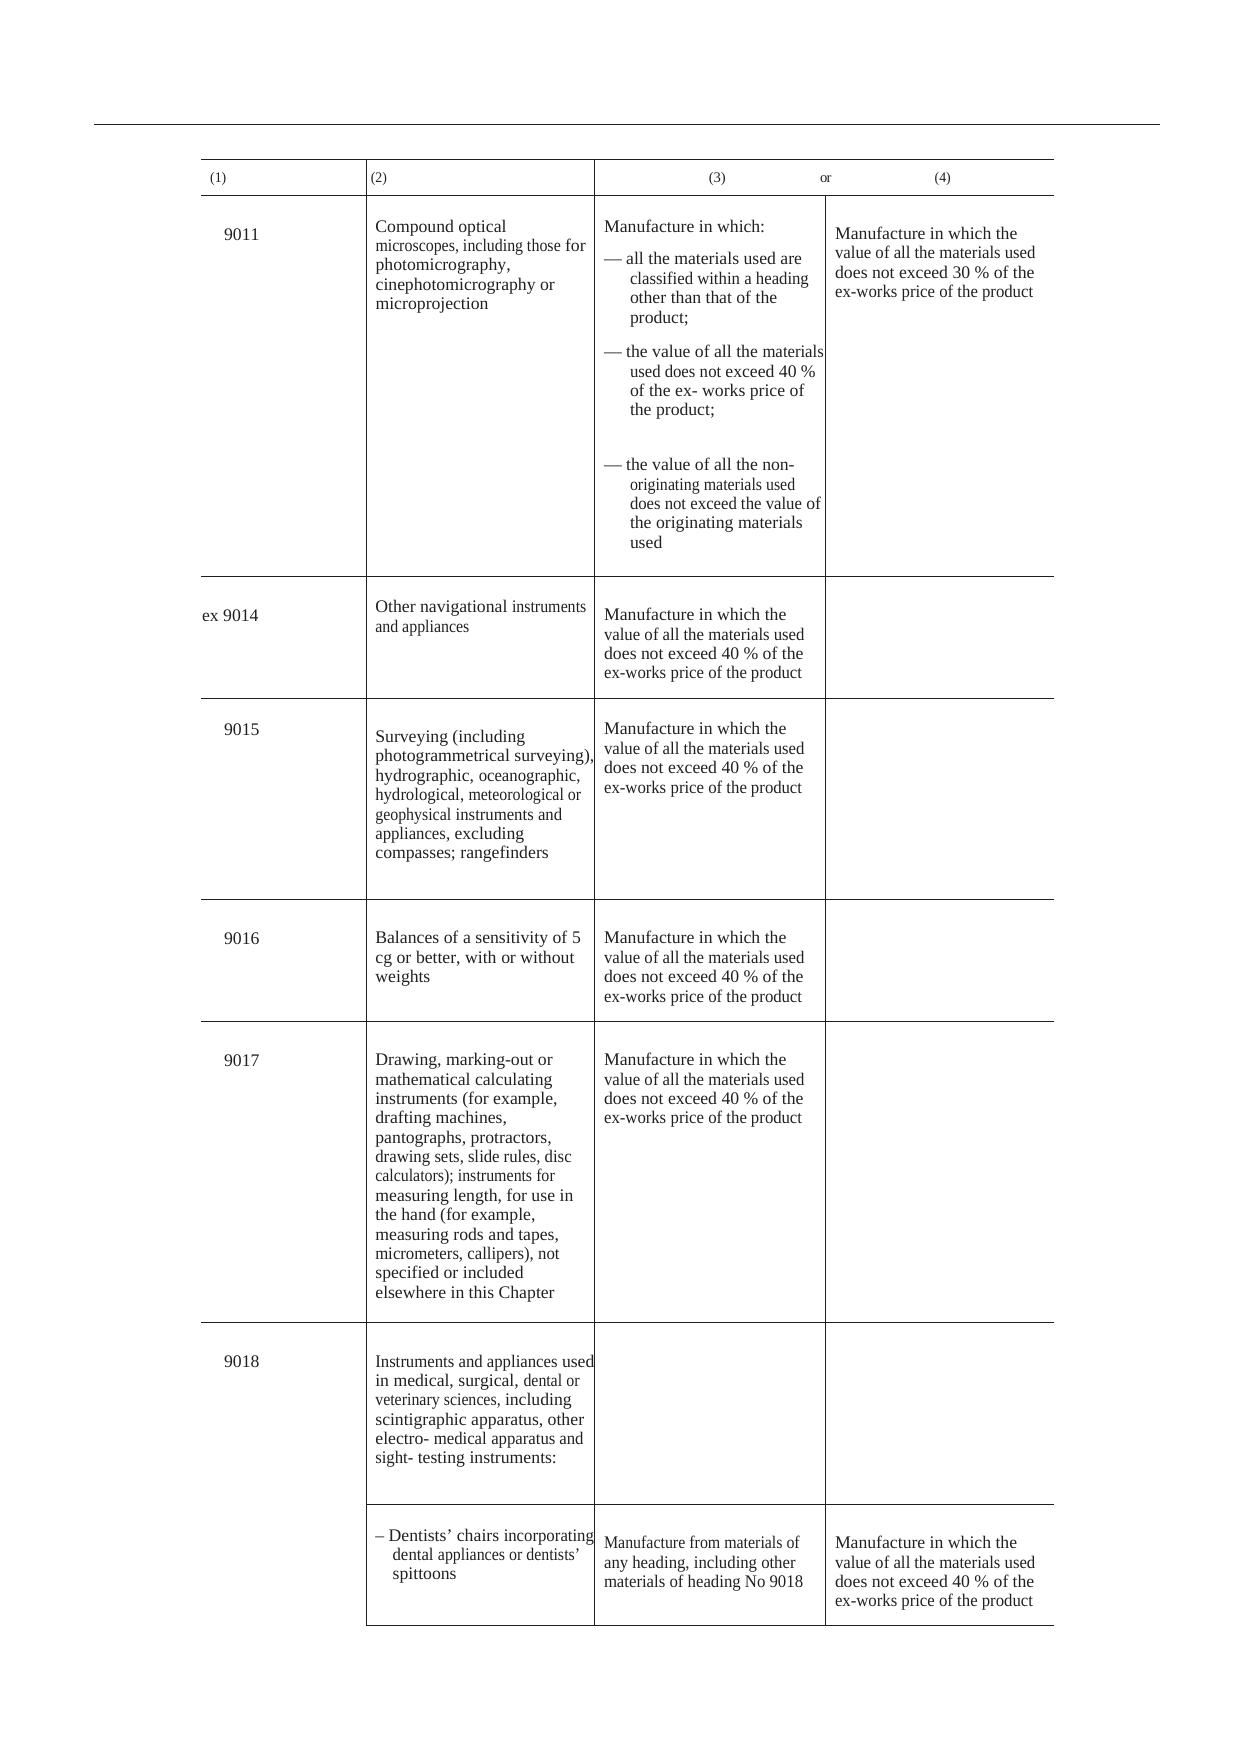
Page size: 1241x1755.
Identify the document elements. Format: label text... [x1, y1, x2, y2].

table_cell 9017 [201, 1022, 366, 1322]
table_cell Manufacture in which the value of all the materials used does not exceed 40 % of the ex-works price of the product [595, 699, 825, 899]
table_cell [826, 577, 1054, 697]
table_cell 9015 [201, 699, 366, 899]
table_cell Manufacture in which the value of all the materials used does not exceed 40 % of the ex-works price of the product [595, 1022, 825, 1322]
table_cell Manufacture in which: — all the materials used are classified within a heading other than that of the product; [595, 196, 825, 335]
table_cell [595, 1323, 825, 1504]
table_header (1) [201, 160, 366, 195]
table_header (4) [834, 160, 1054, 195]
table_cell [826, 699, 1054, 899]
table_cell [201, 449, 366, 576]
table_cell Manufacture in which the value of all the materials used does not exceed 40 % of the ex-works price of the product [826, 1505, 1054, 1625]
table_cell 9011 [201, 196, 366, 335]
table_cell [826, 900, 1054, 1021]
table_cell Manufacture in which the value of all the materials used does not exceed 40 % of the ex-works price of the product [595, 577, 825, 697]
table_cell Manufacture in which the value of all the materials used does not exceed 30 % of the ex-works price of the product [826, 196, 1054, 335]
table_cell [367, 449, 594, 576]
table_cell Balances of a sensitivity of 5 cg or better, with or without weights [367, 900, 594, 1021]
table_cell Manufacture in which the value of all the materials used does not exceed 40 % of the ex-works price of the product [595, 900, 825, 1021]
table_cell [201, 335, 366, 448]
table_cell ex 9014 [201, 577, 366, 697]
table_cell Surveying (including photogrammetrical surveying), hydrographic, oceanographic, hydrological, meteorological or geophysical instruments and appliances, excluding compasses; rangefinders [367, 699, 594, 899]
table_cell Drawing, marking-out or mathematical calculating instruments (for example, drafting machines, pantographs, protractors, drawing sets, slide rules, disc calculators); instruments for measuring length, for use in the hand (for example, measuring rods and tapes, micrometers, callipers), not specified or included elsewhere in this Chapter [367, 1022, 594, 1322]
table_cell [826, 1323, 1054, 1504]
table_cell — the value of all the materials used does not exceed 40 % of the ex- works price of the product; [595, 335, 825, 448]
table_cell Instruments and appliances used in medical, surgical, dental or veterinary sciences, including scintigraphic apparatus, other electro- medical apparatus and sight- testing instruments: [367, 1323, 594, 1504]
table_cell 9016 [201, 900, 366, 1021]
table_cell [826, 1022, 1054, 1322]
table_header (3) or [595, 160, 834, 195]
table_cell – Dentists’ chairs incorporating dental appliances or dentists’ spittoons [367, 1505, 594, 1625]
table_cell Manufacture from materials of any heading, including other materials of heading No 9018 [595, 1505, 825, 1625]
table_cell [367, 335, 594, 448]
table_cell Compound optical microscopes, including those for photomicrography, cinephotomicrography or microprojection [367, 196, 594, 335]
table_cell [826, 449, 1054, 576]
table_cell — the value of all the non- originating materials used does not exceed the value of the originating materials used [595, 449, 825, 576]
table_cell [826, 335, 1054, 448]
table_cell Other navigational instruments and appliances [367, 577, 594, 697]
table_cell 9018 [201, 1323, 366, 1625]
table_header (2) [367, 160, 594, 195]
